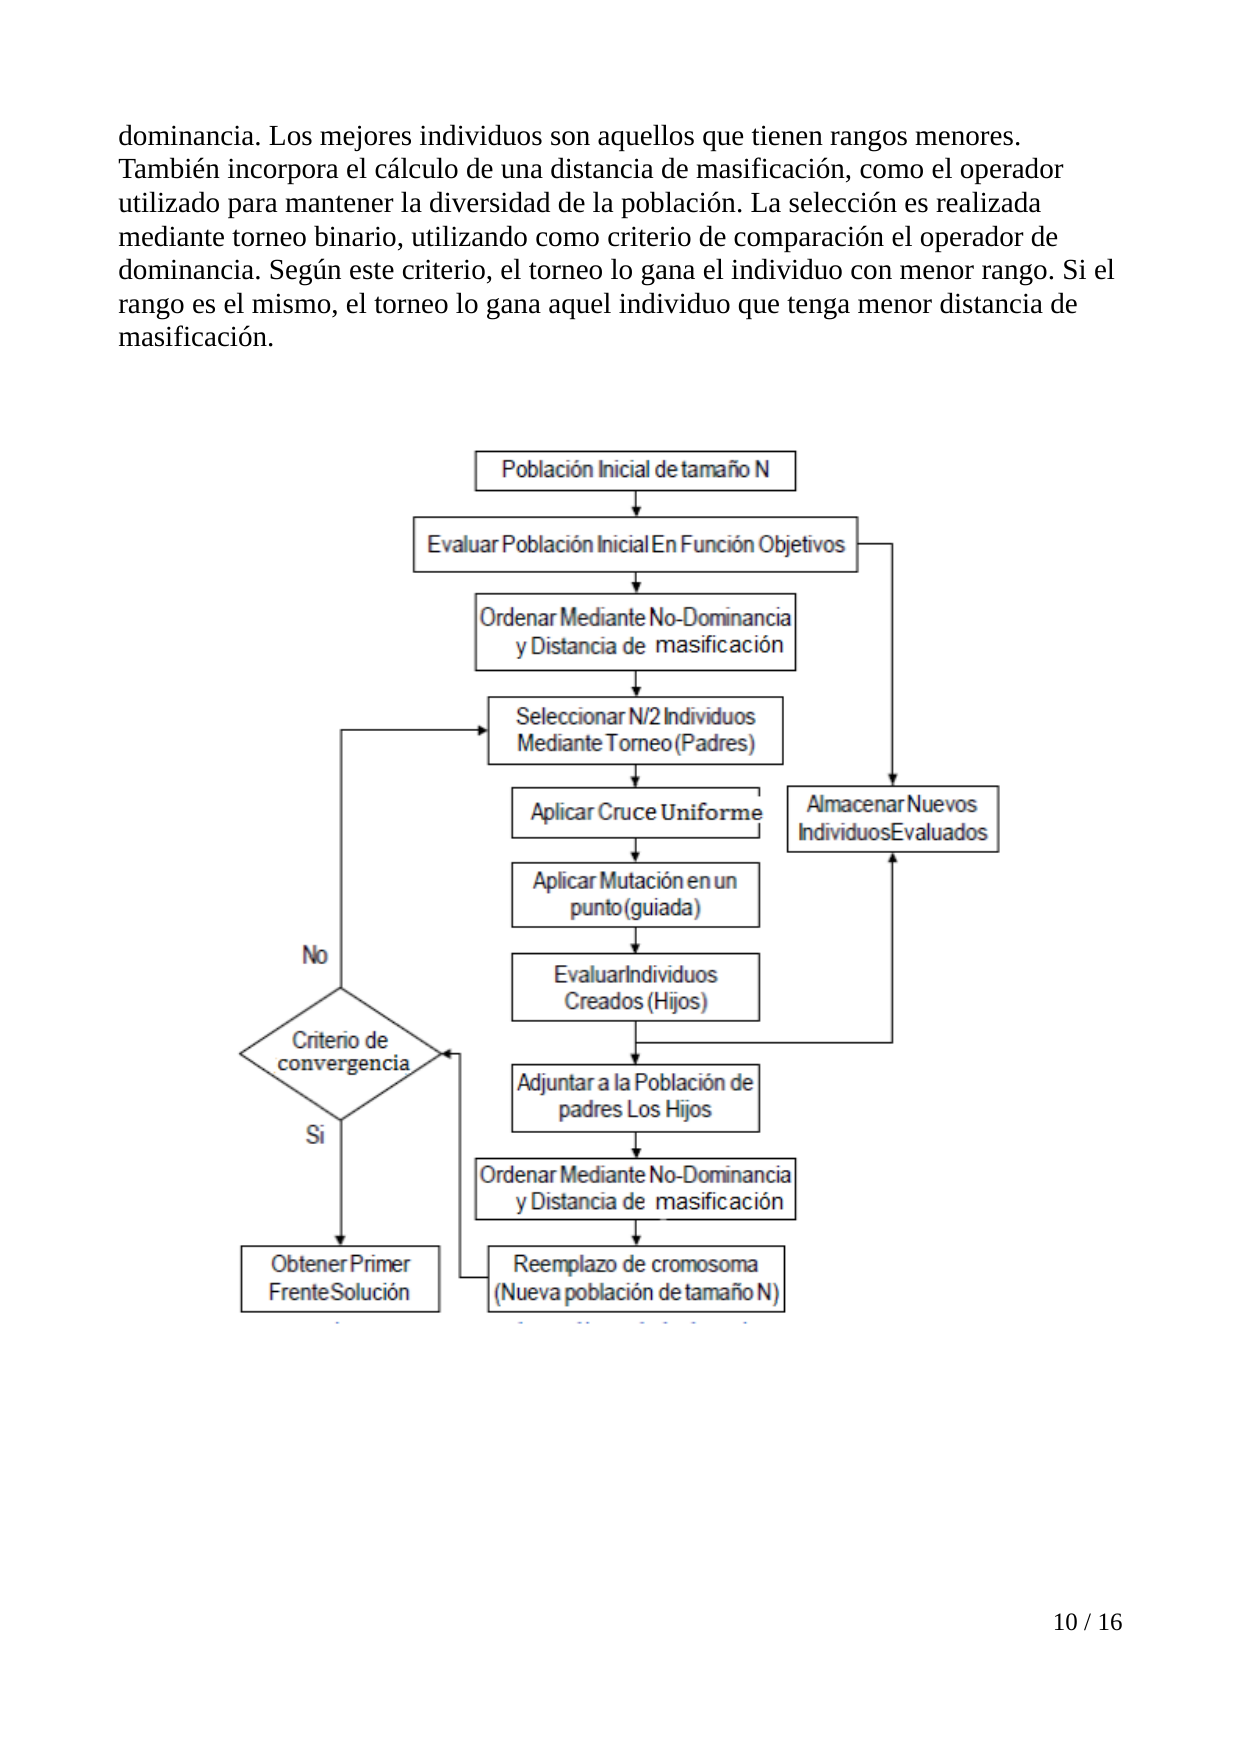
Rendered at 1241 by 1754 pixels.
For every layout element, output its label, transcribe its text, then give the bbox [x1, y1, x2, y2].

picture [191, 440, 1049, 1352]
text dominancia. Los mejores individuos son aquellos que tienen rangos menores. También incorpora el cálculo de una distancia de masificación, como el operador utilizado para mantener la diversidad de la población. La selección es realizada mediante torneo binario, utilizando como criterio de comparación el operador de dominancia. Según este criterio, el torneo lo gana el individuo con menor rango. Si el rango es el mismo, el torneo lo gana aquel individuo que tenga menor distancia de masificación. [118, 118, 1122, 353]
